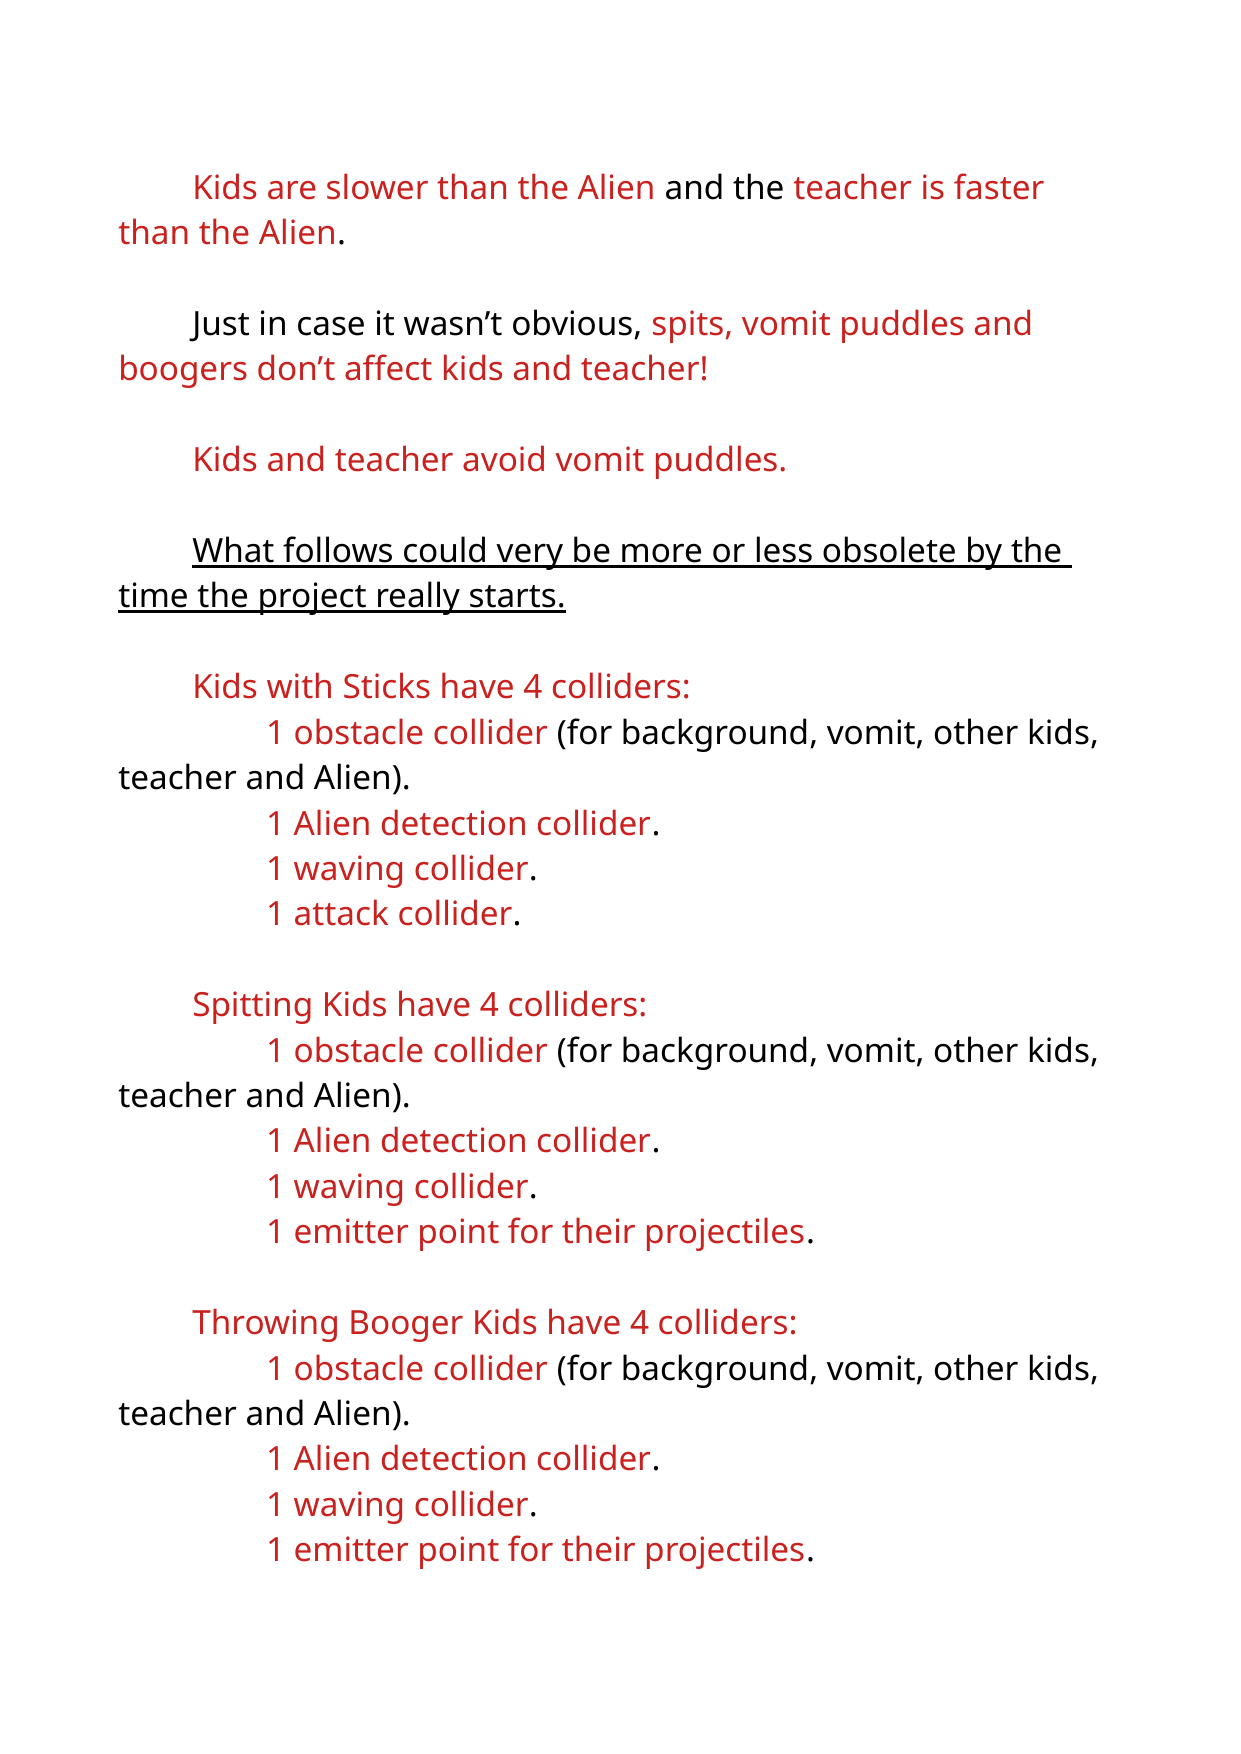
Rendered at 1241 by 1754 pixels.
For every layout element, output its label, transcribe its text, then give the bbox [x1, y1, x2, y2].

text What follows could very be more or less obsolete by the time the project really starts. [118, 527, 1122, 618]
text Kids are slower than the Alien and the teacher is faster than the Alien. [118, 163, 1122, 254]
text 1 attack collider. [118, 890, 1122, 936]
text 1 Alien detection collider. [118, 799, 1122, 845]
text 1 emitter point for their projectiles. [118, 1526, 1122, 1571]
text 1 waving collider. [118, 1481, 1122, 1526]
text Kids with Sticks have 4 colliders: [118, 663, 1122, 708]
text 1 Alien detection collider. [118, 1435, 1122, 1481]
text 1 Alien detection collider. [118, 1117, 1122, 1163]
text Throwing Booger Kids have 4 colliders: [118, 1299, 1122, 1344]
text Spitting Kids have 4 colliders: [118, 981, 1122, 1026]
text 1 obstacle collider (for background, vomit, other kids, teacher and Alien). [118, 708, 1122, 799]
text 1 waving collider. [118, 845, 1122, 890]
text 1 obstacle collider (for background, vomit, other kids, teacher and Alien). [118, 1344, 1122, 1435]
text 1 emitter point for their projectiles. [118, 1208, 1122, 1253]
text Kids and teacher avoid vomit puddles. [118, 436, 1122, 481]
text Just in case it wasn’t obvious, spits, vomit puddles and boogers don’t affect kids and teacher! [118, 300, 1122, 391]
text 1 obstacle collider (for background, vomit, other kids, teacher and Alien). [118, 1026, 1122, 1117]
text 1 waving collider. [118, 1163, 1122, 1208]
